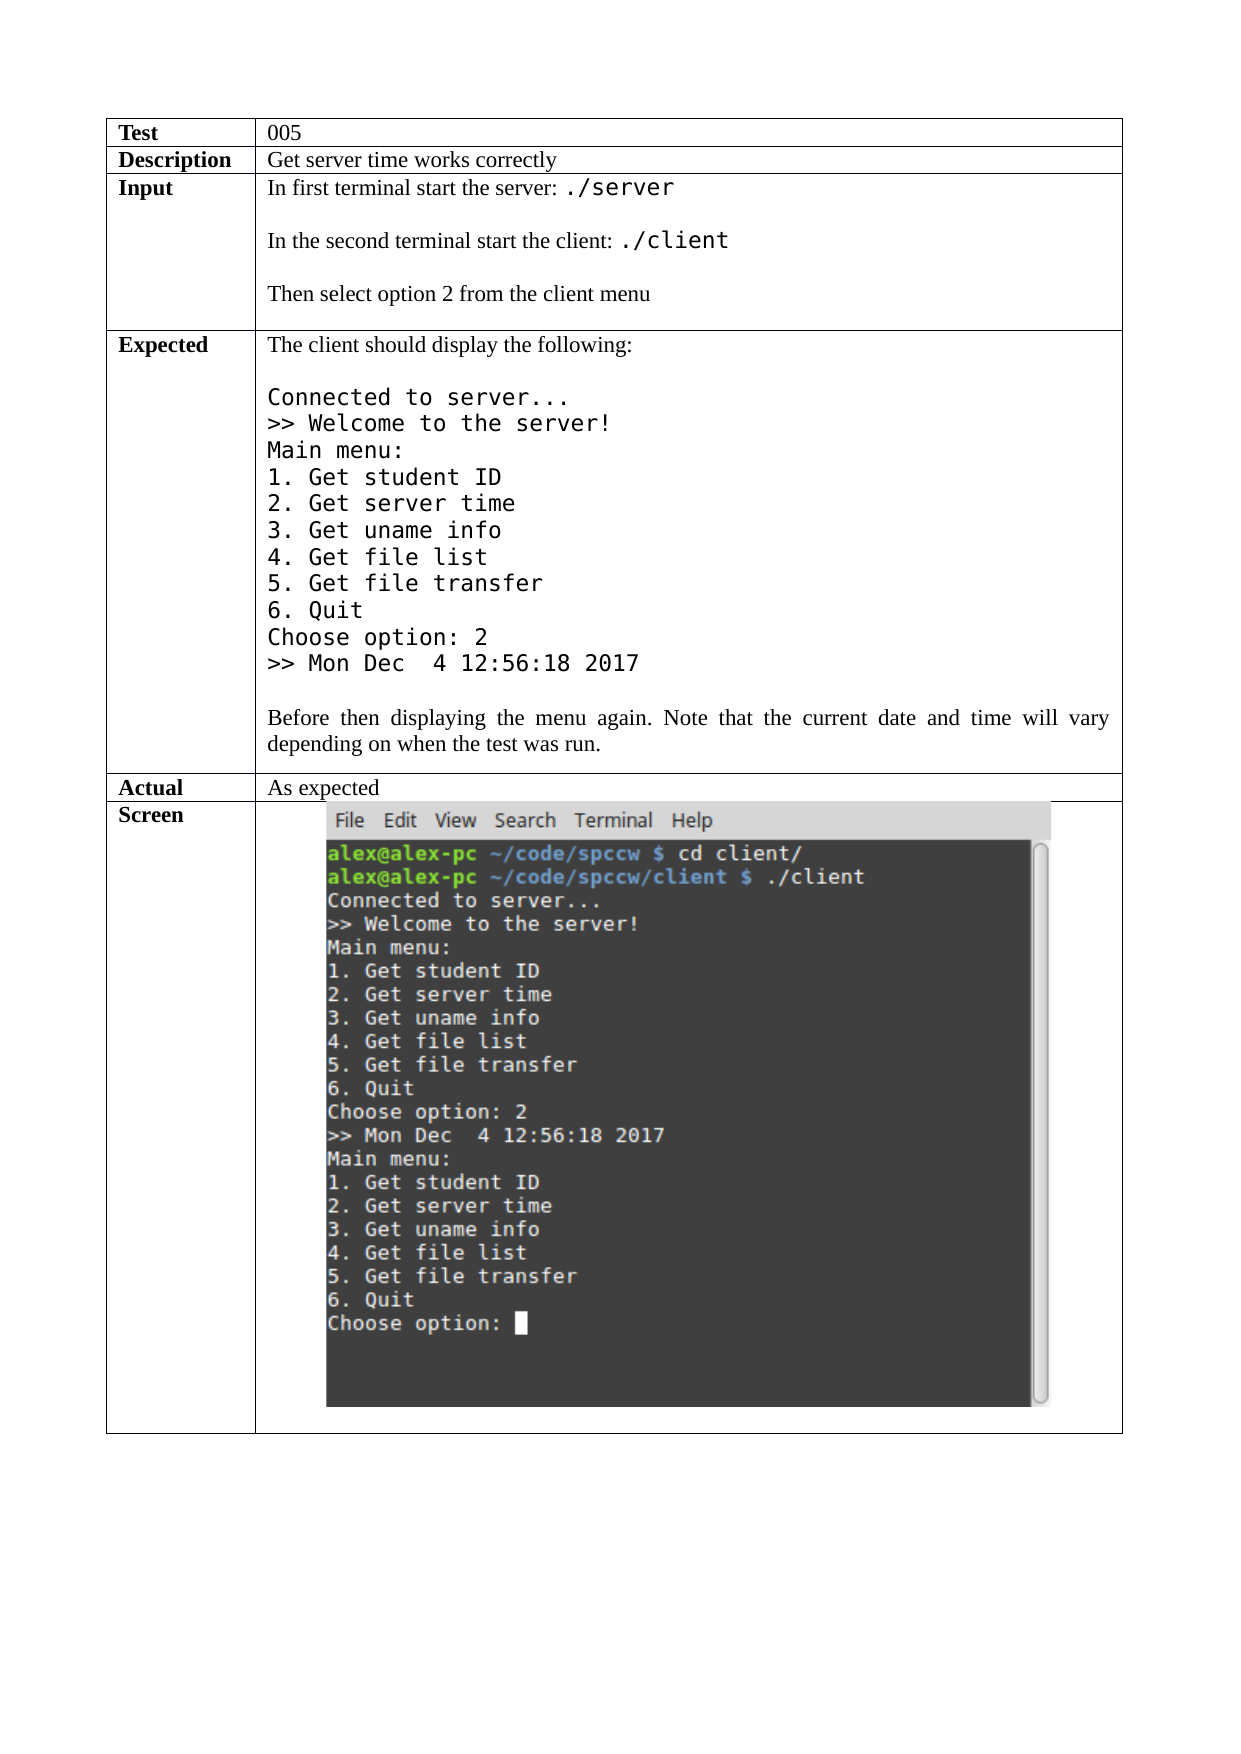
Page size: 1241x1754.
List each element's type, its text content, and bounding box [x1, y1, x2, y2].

table_cell As expected [256, 774, 1122, 801]
table_header 005 [256, 119, 1122, 146]
table_cell Description [107, 147, 255, 173]
table_header Test [107, 119, 255, 146]
table_cell In first terminal start the server: ./server In the second terminal start the client: ./client Then select option 2 from the client menu [256, 174, 1122, 330]
table_cell The client should display the following: Connected to server... >> Welcome to the server! Main menu: 1. Get student ID 2. Get server time 3. Get uname info 4. Get file list 5. Get file transfer 6. Quit Choose option: 2 >> Mon Dec 4 12:56:18 2017 Before then displaying the menu again. Note that the current date and time will vary depending on when the test was run. [256, 331, 1122, 773]
table_cell Expected [107, 331, 255, 773]
table_cell Screen [107, 802, 255, 1433]
table_cell [256, 802, 1122, 1433]
table_cell Get server time works correctly [256, 147, 1122, 173]
table_cell Actual [107, 774, 255, 801]
table_cell Input [107, 174, 255, 330]
picture [326, 801, 1052, 1407]
